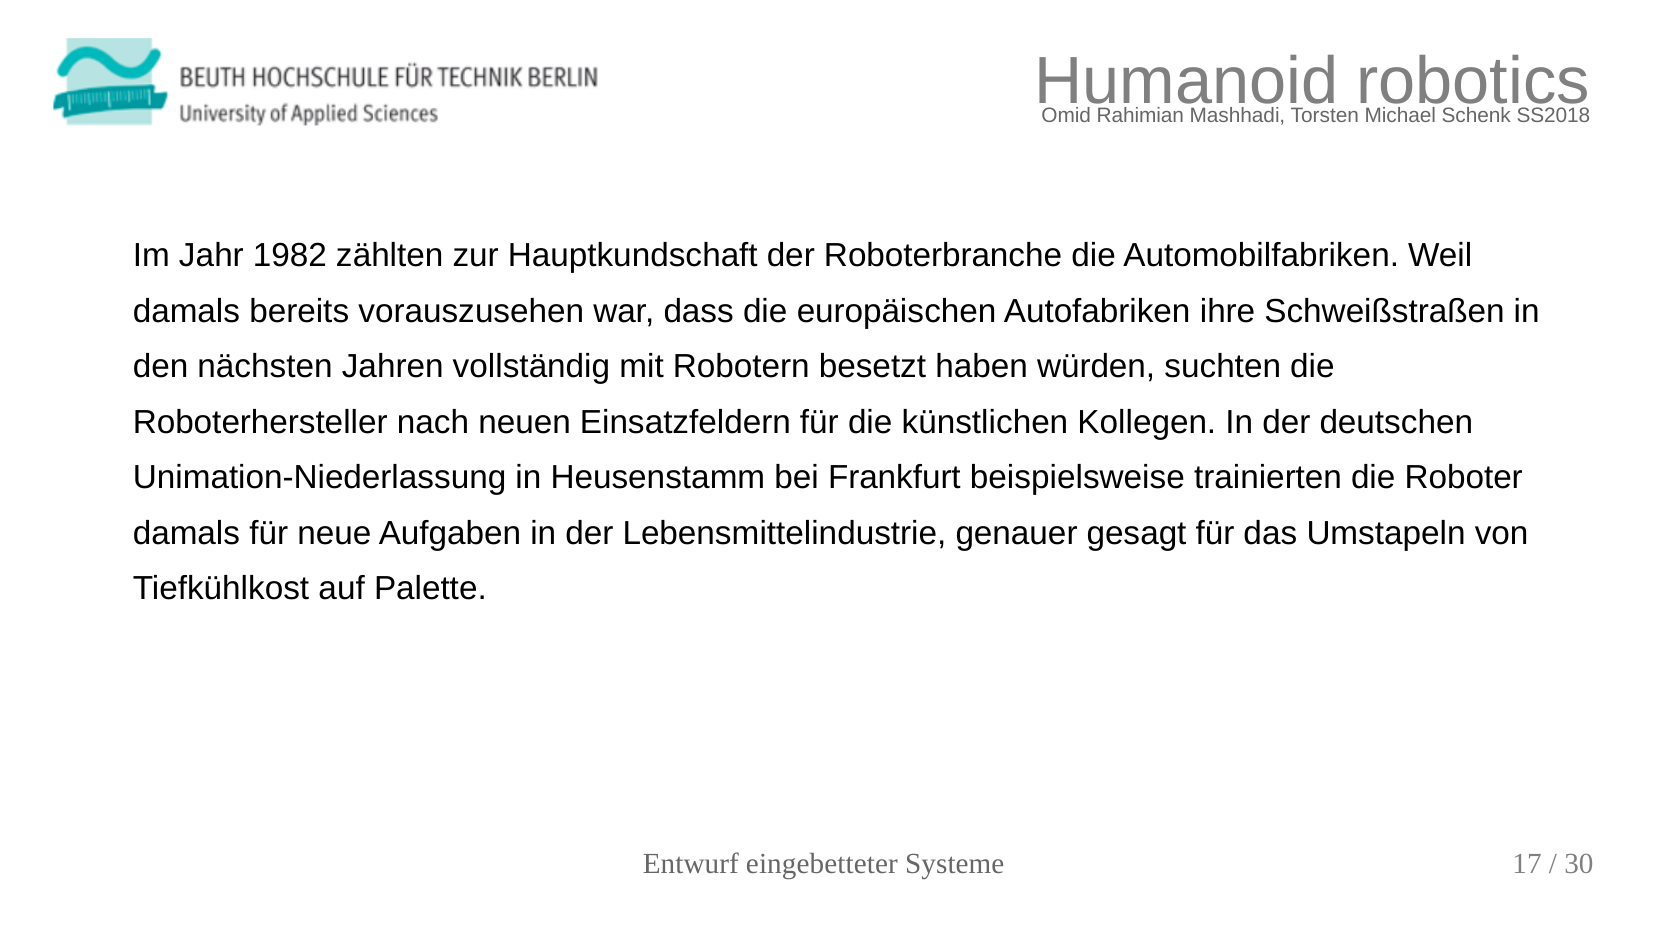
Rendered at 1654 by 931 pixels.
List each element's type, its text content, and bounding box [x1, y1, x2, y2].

picture [15, 29, 661, 145]
text_box / 30 [1526, 840, 1632, 888]
text_box Omid Rahimian Mashhadi, Torsten Michael Schenk SS2018 [1026, 96, 1611, 151]
text_box Im Jahr 1982 zählten zur Hauptkundschaft der Roboterbranche die Automobilfabriken. Weil damals bereits vorauszusehen war, dass die europäischen Autofabriken ihre Schweißstraßen in den nächsten Jahren vollständig mit Robotern besetzt haben würden, suchten die Roboterhersteller nach neuen Einsatzfeldern für die künstlichen Kollegen. In der deutschen Unimation-Niederlassung in Heusenstamm bei Frankfurt beispielsweise trainierten die Roboter damals für neue Aufgaben in der Lebensmittelindustrie, genauer gesagt für das Umstapeln von Tiefkühlkost auf Palette. [82, 210, 1591, 661]
text_box Humanoid robotics [1020, 35, 1642, 126]
title [82, 12, 1571, 210]
